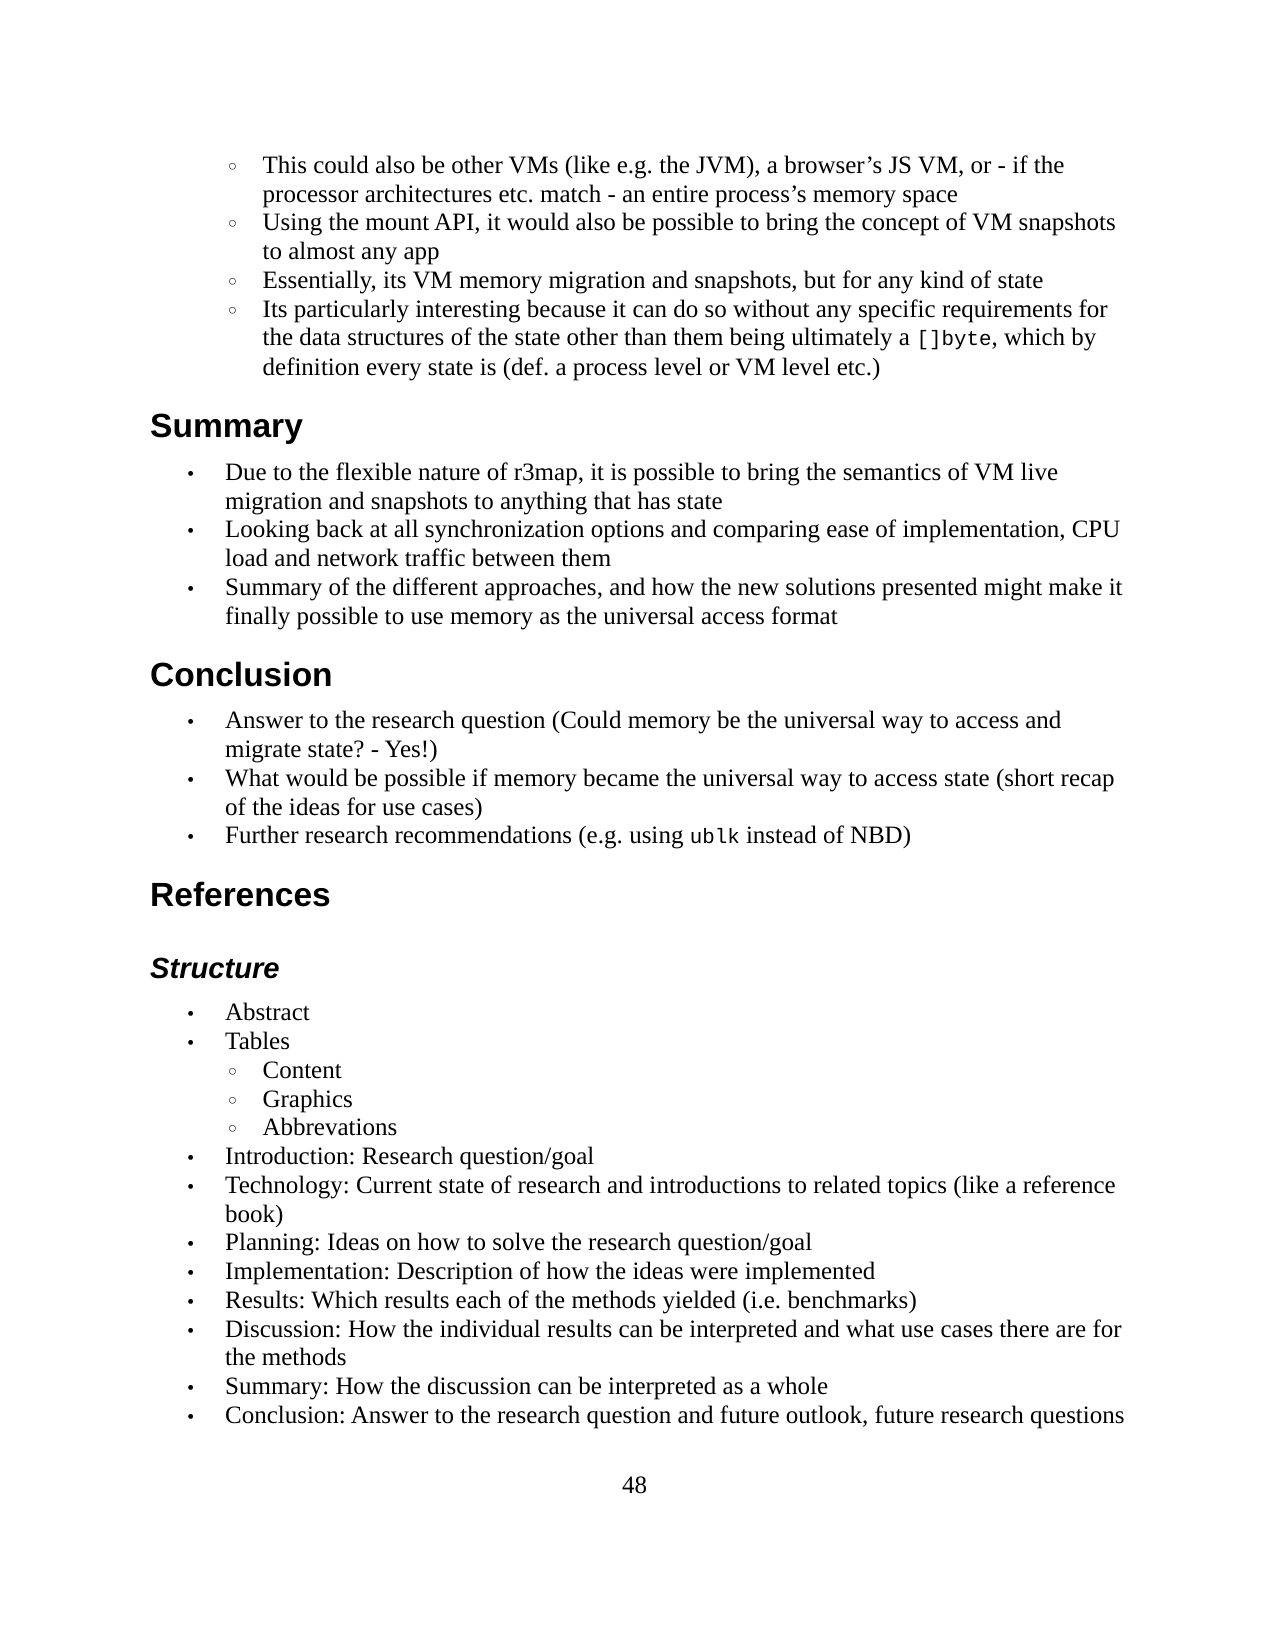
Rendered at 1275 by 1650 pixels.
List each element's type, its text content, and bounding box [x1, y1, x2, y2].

list Graphics [225, 1084, 1125, 1112]
list Abstract [187, 997, 1125, 1026]
list Content [225, 1055, 1125, 1084]
list Further research recommendations (e.g. using ublk instead of NBD) [187, 821, 1125, 850]
list Abbrevations [225, 1112, 1125, 1141]
list Conclusion: Answer to the research question and future outlook, future research questions [187, 1400, 1125, 1429]
list Looking back at all synchronization options and comparing ease of implementation, CPU load and network traffic between them [187, 514, 1125, 572]
list Summary of the different approaches, and how the new solutions presented might make it finally possible to use memory as the universal access format [187, 572, 1125, 629]
list What would be possible if memory became the universal way to access state (short recap of the ideas for use cases) [187, 763, 1125, 821]
list Implementation: Description of how the ideas were implemented [187, 1256, 1125, 1285]
list Answer to the research question (Could memory be the universal way to access and migrate state? - Yes!) [187, 706, 1125, 763]
subtitle References [150, 875, 1125, 914]
list Technology: Current state of research and introductions to related topics (like a reference book) [187, 1170, 1125, 1227]
subtitle Structure [150, 951, 1125, 985]
list Using the mount API, it would also be possible to bring the concept of VM snapshots to almost any app [225, 207, 1125, 265]
subtitle Conclusion [150, 654, 1125, 693]
list Due to the flexible nature of r3map, it is possible to bring the semantics of VM live migration and snapshots to anything that has state [187, 457, 1125, 514]
list Summary: How the discussion can be interpreted as a whole [187, 1371, 1125, 1400]
subtitle Summary [150, 406, 1125, 444]
list Results: Which results each of the methods yielded (i.e. benchmarks) [187, 1285, 1125, 1314]
list Introduction: Research question/goal [187, 1141, 1125, 1170]
list Essentially, its VM memory migration and snapshots, but for any kind of state [225, 265, 1125, 294]
list Its particularly interesting because it can do so without any specific requirements for the data structures of the state other than them being ultimately a []byte, which by definition every state is (def. a process level or VM level etc.) [225, 294, 1125, 381]
list Tables [187, 1026, 1125, 1055]
list This could also be other VMs (like e.g. the JVM), a browser’s JS VM, or - if the processor architectures etc. match - an entire process’s memory space [225, 150, 1125, 207]
list Discussion: How the individual results can be interpreted and what use cases there are for the methods [187, 1314, 1125, 1371]
list Planning: Ideas on how to solve the research question/goal [187, 1227, 1125, 1256]
